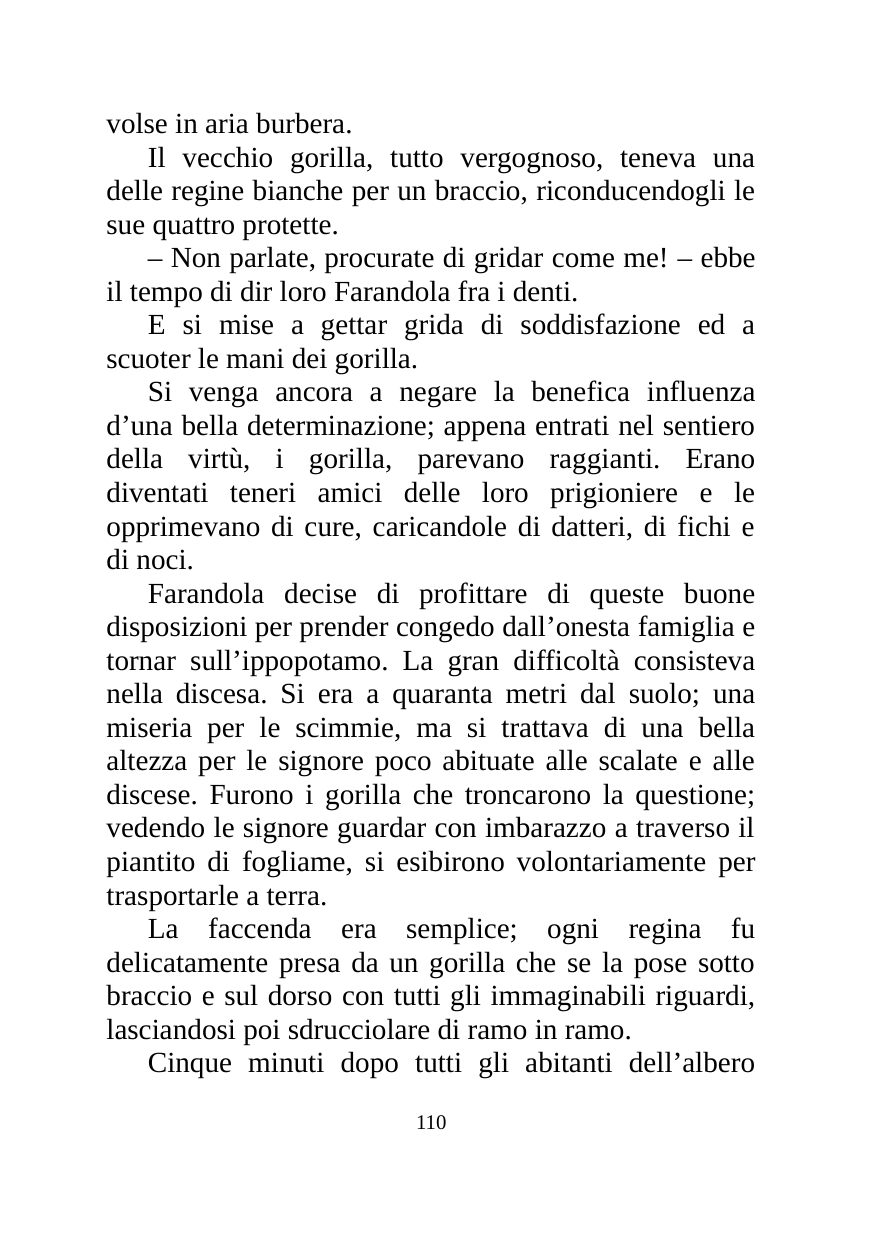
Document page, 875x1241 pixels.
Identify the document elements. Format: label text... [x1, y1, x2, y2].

text Si venga ancora a negare la benefica influenza d’una bella determinazione; appena entrati nel sentiero della virtù, i gorilla, parevano raggianti. Erano diventati teneri amici delle loro prigioniere e le opprimevano di cure, caricandole di datteri, di fichi e di noci. [106, 374, 756, 576]
text E si mise a gettar grida di soddisfazione ed a scuoter le mani dei gorilla. [106, 307, 756, 374]
text Il vecchio gorilla, tutto vergognoso, teneva una delle regine bianche per un braccio, riconducendogli le sue quattro protette. [106, 140, 756, 240]
text Farandola decise di profittare di queste buone disposizioni per prender congedo dall’onesta famiglia e tornar sull’ippopotamo. La gran difficoltà consisteva nella discesa. Si era a quaranta metri dal suolo; una miseria per le scimmie, ma si trattava di una bella altezza per le signore poco abituate alle scalate e alle discese. Furono i gorilla che troncarono la questione; vedendo le signore guardar con imbarazzo a traverso il piantito di fogliame, si esibirono volontariamente per trasportarle a terra. [106, 576, 756, 911]
text Cinque minuti dopo tutti gli abitanti dell’albero [106, 1045, 756, 1079]
text volse in aria burbera. [106, 106, 756, 140]
text La faccenda era semplice; ogni regina fu delicatamente presa da un gorilla che se la pose sotto braccio e sul dorso con tutti gli immaginabili riguardi, lasciandosi poi sdrucciolare di ramo in ramo. [106, 911, 756, 1045]
text – Non parlate, procurate di gridar come me! – ebbe il tempo di dir loro Farandola fra i denti. [106, 240, 756, 307]
